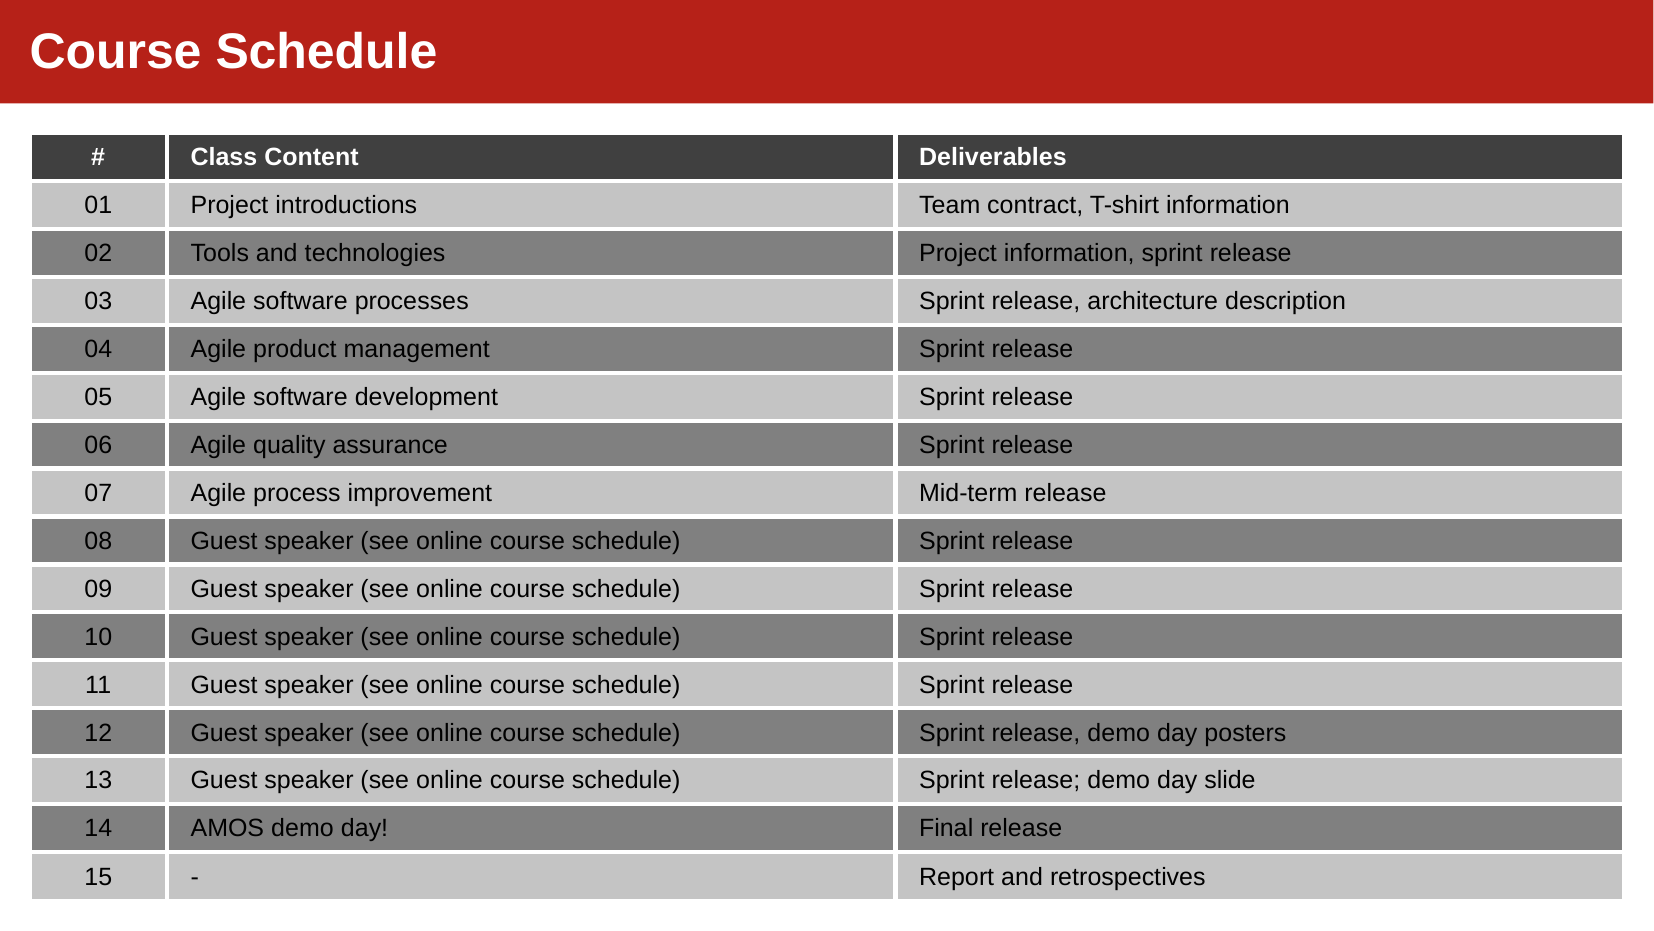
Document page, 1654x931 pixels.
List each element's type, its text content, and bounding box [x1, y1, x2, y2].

table_cell Sprint release, demo day posters [898, 710, 1622, 754]
table_cell 05 [32, 375, 165, 419]
title Course Schedule [0, 0, 1654, 104]
table_cell 06 [32, 423, 165, 466]
table_cell Sprint release [898, 423, 1622, 466]
table_cell Guest speaker (see online course schedule) [169, 614, 893, 658]
table_header Deliverables [898, 135, 1622, 179]
table_cell 04 [32, 327, 165, 371]
table_cell 13 [32, 758, 165, 802]
table_cell Guest speaker (see online course schedule) [169, 662, 893, 706]
table_cell Agile software processes [169, 279, 893, 323]
table_cell 12 [32, 710, 165, 754]
table_cell 08 [32, 519, 165, 562]
table_cell Sprint release [898, 519, 1622, 562]
table_cell 10 [32, 614, 165, 658]
table_cell Sprint release; demo day slide [898, 758, 1622, 802]
table_cell Agile quality assurance [169, 423, 893, 466]
table_cell Project information, sprint release [898, 231, 1622, 275]
table_cell 09 [32, 567, 165, 610]
table_cell Sprint release [898, 614, 1622, 658]
table_cell Mid-term release [898, 471, 1622, 514]
table_cell Guest speaker (see online course schedule) [169, 519, 893, 562]
table_cell Agile process improvement [169, 471, 893, 514]
table_cell 03 [32, 279, 165, 323]
table_cell Sprint release [898, 327, 1622, 371]
table_cell Team contract, T-shirt information [898, 183, 1622, 227]
table_cell Final release [898, 806, 1622, 850]
table_cell Sprint release [898, 567, 1622, 610]
table_cell Guest speaker (see online course schedule) [169, 567, 893, 610]
table_cell Agile software development [169, 375, 893, 419]
table_cell Guest speaker (see online course schedule) [169, 758, 893, 802]
table_cell 01 [32, 183, 165, 227]
table_cell Sprint release, architecture description [898, 279, 1622, 323]
table_cell Sprint release [898, 662, 1622, 706]
table_cell AMOS demo day! [169, 806, 893, 850]
table_cell Sprint release [898, 375, 1622, 419]
table_cell 11 [32, 662, 165, 706]
table_cell Tools and technologies [169, 231, 893, 275]
table_cell Report and retrospectives [898, 854, 1622, 899]
table_cell - [169, 854, 893, 899]
table_cell Guest speaker (see online course schedule) [169, 710, 893, 754]
table_cell Agile product management [169, 327, 893, 371]
table_cell 15 [32, 854, 165, 899]
table_cell 07 [32, 471, 165, 514]
table_header # [32, 135, 165, 179]
table_cell 02 [32, 231, 165, 275]
table_cell Project introductions [169, 183, 893, 227]
table_header Class Content [169, 135, 893, 179]
table_cell 14 [32, 806, 165, 850]
